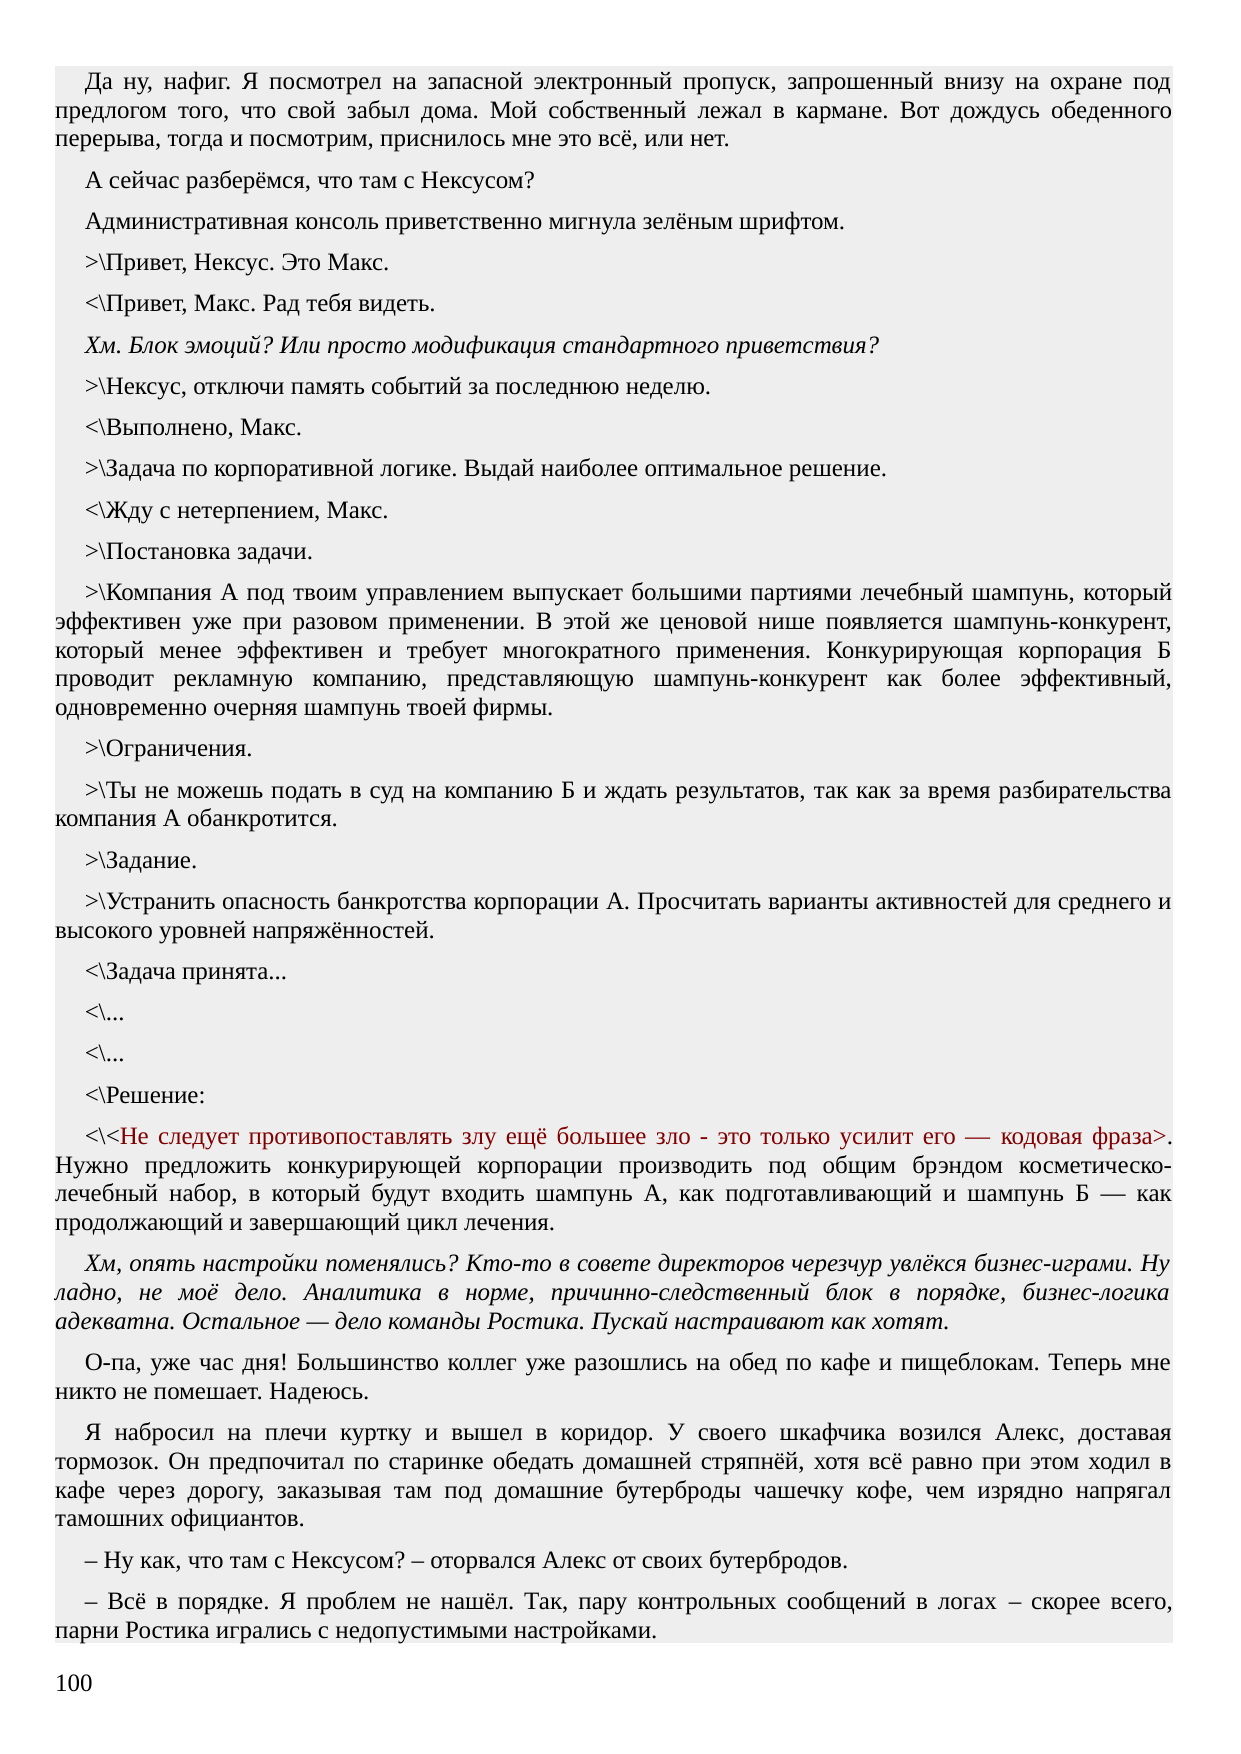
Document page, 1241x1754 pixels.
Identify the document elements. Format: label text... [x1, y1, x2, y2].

text Административная консоль приветственно мигнула зелёным шрифтом. [55, 206, 1173, 235]
text >\Задание. [55, 845, 1173, 873]
text <\Привет, Макс. Рад тебя видеть. [55, 288, 1173, 317]
text >\Нексус, отключи память событий за последнюю неделю. [55, 371, 1173, 400]
text – Ну как, что там с Нексусом? – оторвался Алекс от своих бутербродов. [55, 1545, 1173, 1573]
text О-па, уже час дня! Большинство коллег уже разошлись на обед по кафе и пищеблокам. Теперь мне никто не помешает. Надеюсь. [55, 1347, 1173, 1405]
text >\Ты не можешь подать в суд на компанию Б и ждать результатов, так как за время разбирательства компания А обанкротится. [55, 775, 1173, 832]
text Хм, опять настройки поменялись? Кто-то в совете директоров черезчур увлёкся бизнес-играми. Ну ладно, не моё дело. Аналитика в норме, причинно-следственный блок в порядке, бизнес-логика адекватна. Остальное — дело команды Ростика. Пускай настраивают как хотят. [55, 1248, 1173, 1335]
text Я набросил на плечи куртку и вышел в коридор. У своего шкафчика возился Алекс, доставая тормозок. Он предпочитал по старинке обедать домашней стряпнёй, хотя всё равно при этом ходил в кафе через дорогу, заказывая там под домашние бутерброды чашечку кофе, чем изрядно напрягал тамошних официантов. [55, 1417, 1173, 1532]
text <\Жду с нетерпением, Макс. [55, 495, 1173, 523]
text Да ну, нафиг. Я посмотрел на запасной электронный пропуск, запрошенный внизу на охране под предлогом того, что свой забыл дома. Мой собственный лежал в кармане. Вот дождусь обеденного перерыва, тогда и посмотрим, приснилось мне это всё, или нет. [55, 66, 1173, 152]
text >\Привет, Нексус. Это Макс. [55, 247, 1173, 276]
text А сейчас разберёмся, что там с Нексусом? [55, 165, 1173, 193]
text >\Постановка задачи. [55, 536, 1173, 565]
text <\Решение: [55, 1080, 1173, 1108]
text – Всё в порядке. Я проблем не нашёл. Так, пару контрольных сообщений в логах – скорее всего, парни Ростика игрались с недопустимыми настройками. [55, 1586, 1173, 1643]
text <\... [55, 1038, 1173, 1067]
text <\Задача принята... [55, 956, 1173, 985]
text >\Задача по корпоративной логике. Выдай наиболее оптимальное решение. [55, 453, 1173, 482]
text <\Выполнено, Макс. [55, 412, 1173, 441]
text >\Устранить опасность банкротства корпорации А. Просчитать варианты активностей для среднего и высокого уровней напряжённостей. [55, 886, 1173, 943]
text Хм. Блок эмоций? Или просто модификация стандартного приветствия? [55, 330, 1173, 358]
text >\Ограничения. [55, 733, 1173, 762]
text <\... [55, 997, 1173, 1026]
text >\Компания А под твоим управлением выпускает большими партиями лечебный шампунь, который эффективен уже при разовом применении. В этой же ценовой нише появляется шампунь-конкурент, который менее эффективен и требует многократного применения. Конкурирующая корпорация Б проводит рекламную компанию, представляющую шампунь-конкурент как более эффективный, одновременно очерняя шампунь твоей фирмы. [55, 577, 1173, 721]
text <\<Не следует противопоставлять злу ещё большее зло - это только усилит его — кодовая фраза>. Нужно предложить конкурирующей корпорации производить под общим брэндом косметическо-лечебный набор, в который будут входить шампунь А, как подготавливающий и шампунь Б — как продолжающий и завершающий цикл лечения. [55, 1121, 1173, 1236]
